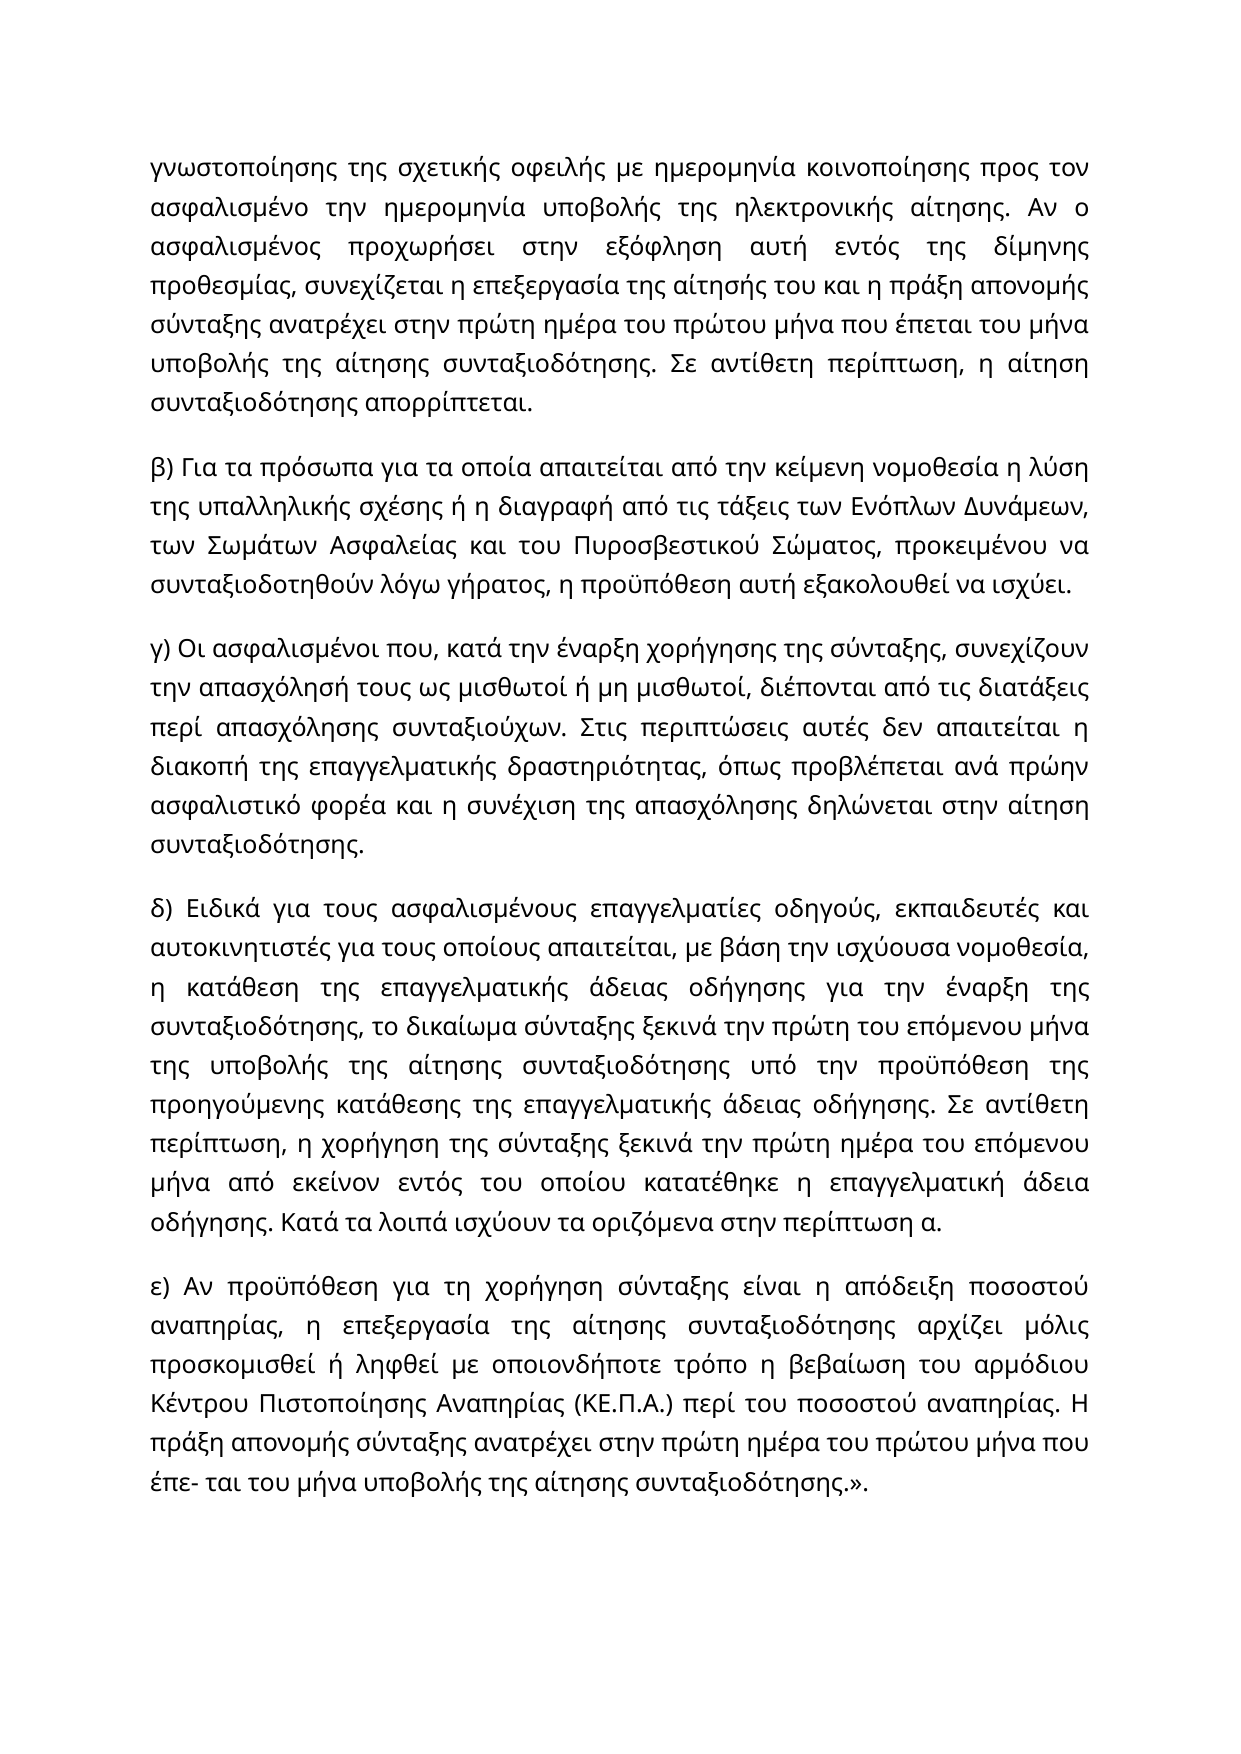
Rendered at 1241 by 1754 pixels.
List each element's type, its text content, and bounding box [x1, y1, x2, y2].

text ε) Αν προϋπόθεση για τη χορήγηση σύνταξης είναι η απόδειξη ποσοστού αναπηρίας, η επεξεργασία της αίτησης συνταξιοδότησης αρχίζει μόλις προσκομισθεί ή ληφθεί με οποιονδήποτε τρόπο η βεβαίωση του αρμόδιου Κέντρου Πιστοποίησης Αναπηρίας (ΚΕ.Π.Α.) περί του ποσοστού αναπηρίας. Η πράξη απονομής σύνταξης ανατρέχει στην πρώτη ημέρα του πρώτου μήνα που έπε- ται του μήνα υποβολής της αίτησης συνταξιοδότησης.». [150, 1268, 1090, 1498]
text γνωστοποίησης της σχετικής οφειλής με ημερομηνία κοινοποίησης προς τον ασφαλισμένο την ημερομηνία υποβολής της ηλεκτρονικής αίτησης. Αν ο ασφαλισμένος προχωρήσει στην εξόφληση αυτή εντός της δίμηνης προθεσμίας, συνεχίζεται η επεξεργασία της αίτησής του και η πράξη απονομής σύνταξης ανατρέχει στην πρώτη ημέρα του πρώτου μήνα που έπεται του μήνα υποβολής της αίτησης συνταξιοδότησης. Σε αντίθετη περίπτωση, η αίτηση συνταξιοδότησης απορρίπτεται. [150, 150, 1090, 419]
text δ) Ειδικά για τους ασφαλισμένους επαγγελματίες οδηγούς, εκπαιδευτές και αυτοκινητιστές για τους οποίους απαιτείται, με βάση την ισχύουσα νομοθεσία, η κατάθεση της επαγγελματικής άδειας οδήγησης για την έναρξη της συνταξιοδότησης, το δικαίωμα σύνταξης ξεκινά την πρώτη του επόμενου μήνα της υποβολής της αίτησης συνταξιοδότησης υπό την προϋπόθεση της προηγούμενης κατάθεσης της επαγγελματικής άδειας οδήγησης. Σε αντίθετη περίπτωση, η χορήγηση της σύνταξης ξεκινά την πρώτη ημέρα του επόμενου μήνα από εκείνον εντός του οποίου κατατέθηκε η επαγγελματική άδεια οδήγησης. Κατά τα λοιπά ισχύουν τα οριζόμενα στην περίπτωση α. [150, 891, 1090, 1238]
text β) Για τα πρόσωπα για τα οποία απαιτείται από την κείμενη νομοθεσία η λύση της υπαλληλικής σχέσης ή η διαγραφή από τις τάξεις των Ενόπλων Δυνάμεων, των Σωμάτων Ασφαλείας και του Πυροσβεστικού Σώματος, προκειμένου να συνταξιοδοτηθούν λόγω γήρατος, η προϋπόθεση αυτή εξακολουθεί να ισχύει. [150, 449, 1090, 601]
text γ) Οι ασφαλισμένοι που, κατά την έναρξη χορήγησης της σύνταξης, συνεχίζουν την απασχόλησή τους ως μισθωτοί ή μη μισθωτοί, διέπονται από τις διατάξεις περί απασχόλησης συνταξιούχων. Στις περιπτώσεις αυτές δεν απαιτείται η διακοπή της επαγγελματικής δραστηριότητας, όπως προβλέπεται ανά πρώην ασφαλιστικό φορέα και η συνέχιση της απασχόλησης δηλώνεται στην αίτηση συνταξιοδότησης. [150, 631, 1090, 861]
